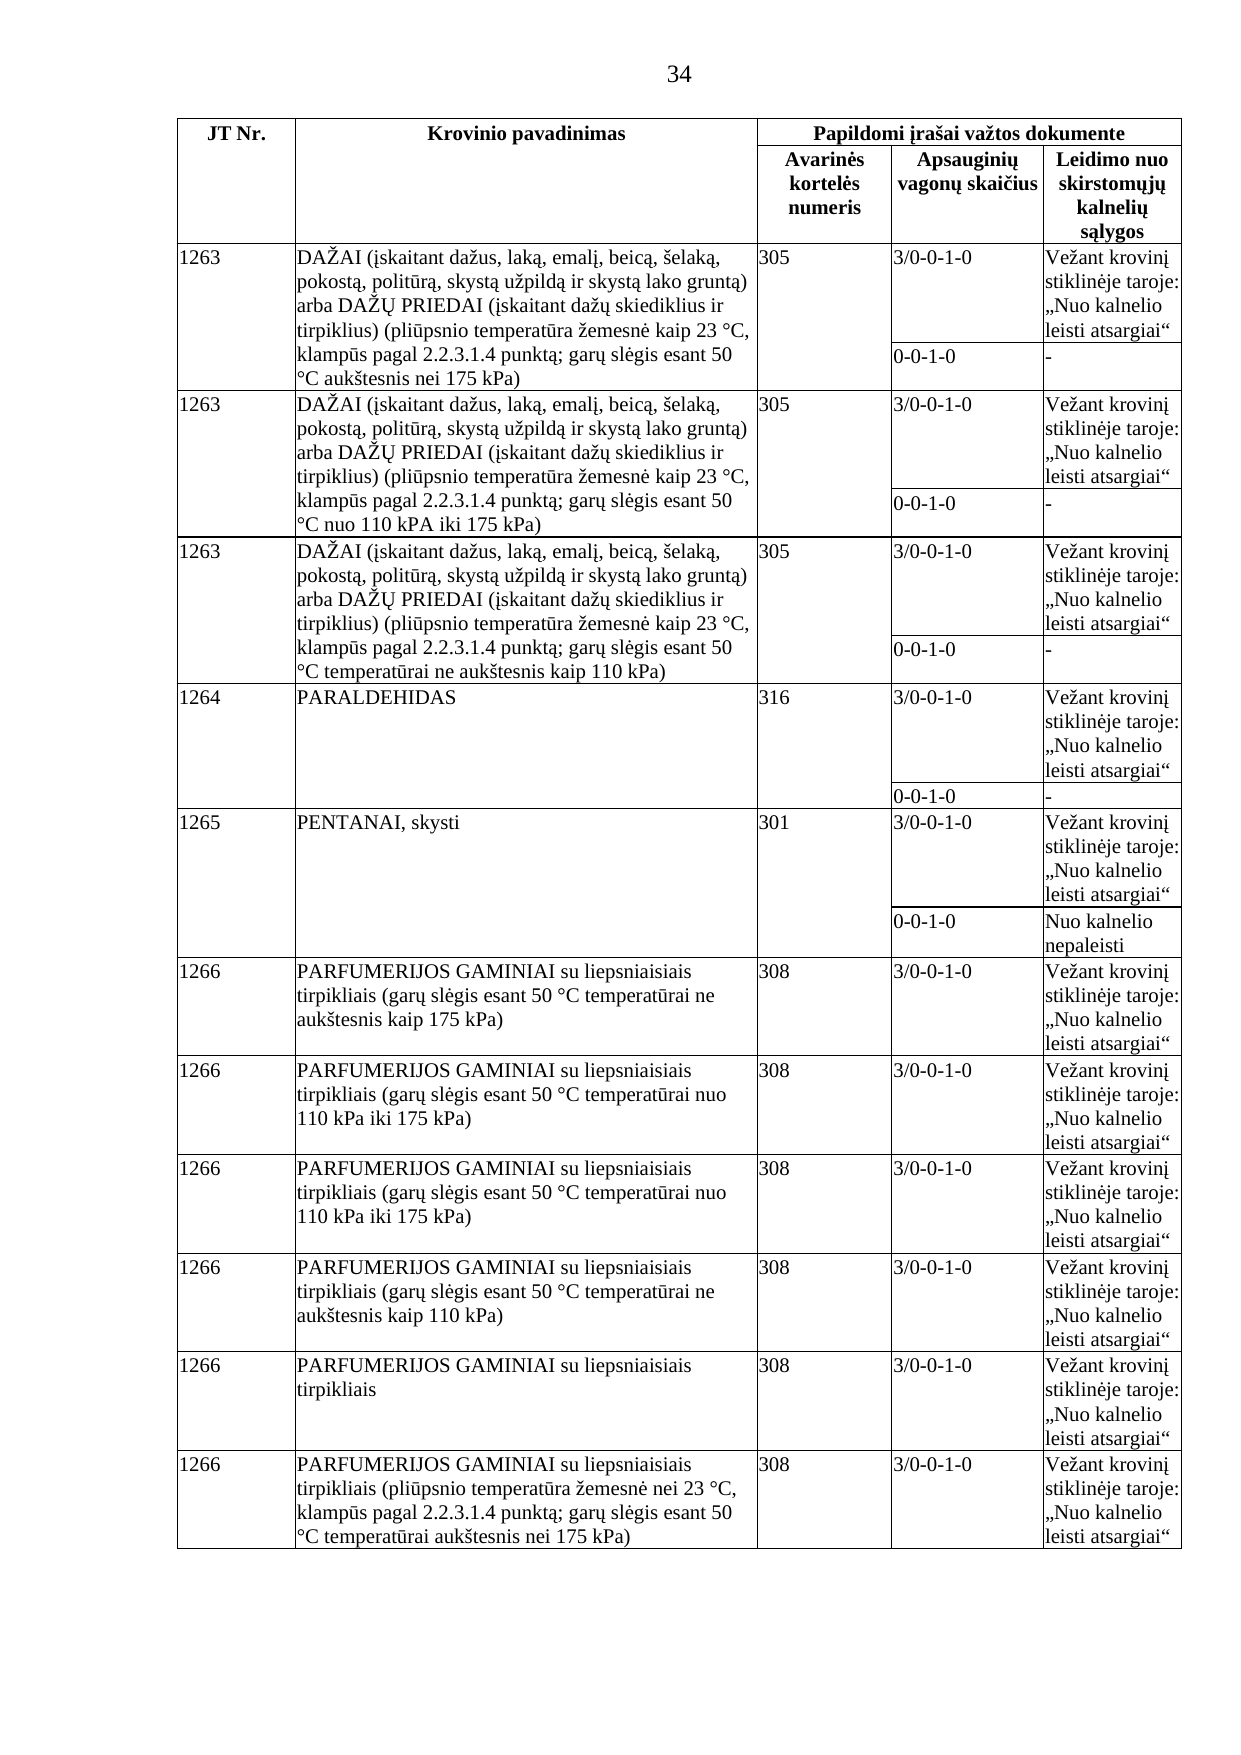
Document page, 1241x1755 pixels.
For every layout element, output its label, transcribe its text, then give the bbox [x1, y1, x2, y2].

table_cell PARFUMERIJOS GAMINIAI su liepsniaisiais tirpikliais (garų slėgis esant 50 °C temperatūrai nuo 110 kPa iki 175 kPa) [296, 1056, 757, 1154]
table_cell 3/0-0-1-0 [892, 1056, 1043, 1154]
table_cell PARFUMERIJOS GAMINIAI su liepsniaisiais tirpikliais (pliūpsnio temperatūra žemesnė nei 23 °C, klampūs pagal 2.2.3.1.4 punktą; garų slėgis esant 50 °C temperatūrai aukštesnis nei 175 kPa) [296, 1451, 757, 1548]
table_cell Vežant krovinį stiklinėje taroje: „Nuo kalnelio leisti atsargiai“ [1044, 1254, 1181, 1351]
table_header Papildomi įrašai važtos dokumente [758, 119, 1181, 144]
table_cell 1263 [178, 391, 295, 536]
table_cell 316 [758, 684, 891, 808]
table_cell 1266 [178, 1155, 295, 1252]
table_cell Vežant krovinį stiklinėje taroje: „Nuo kalnelio leisti atsargiai“ [1044, 1451, 1181, 1548]
table_cell 0-0-1-0 [892, 636, 1043, 683]
table_cell DAŽAI (įskaitant dažus, laką, emalį, beicą, šelaką, pokostą, politūrą, skystą užpildą ir skystą lako gruntą) arba DAŽŲ PRIEDAI (įskaitant dažų skiediklius ir tirpiklius) (pliūpsnio temperatūra žemesnė kaip 23 °C, klampūs pagal 2.2.3.1.4 punktą; garų slėgis esant 50 °C temperatūrai ne aukštesnis kaip 110 kPa) [296, 538, 757, 683]
table_cell Vežant krovinį stiklinėje taroje: „Nuo kalnelio leisti atsargiai“ [1044, 1155, 1181, 1252]
table_cell Avarinės kortelės numeris [758, 146, 891, 243]
table_cell Nuo kalnelio nepaleisti [1044, 908, 1181, 957]
table_cell 305 [758, 244, 891, 390]
table_cell 3/0-0-1-0 [892, 1451, 1043, 1548]
table_cell 1266 [178, 1056, 295, 1154]
table_cell PARFUMERIJOS GAMINIAI su liepsniaisiais tirpikliais (garų slėgis esant 50 °C temperatūrai ne aukštesnis kaip 175 kPa) [296, 958, 757, 1055]
table_cell Vežant krovinį stiklinėje taroje: „Nuo kalnelio leisti atsargiai“ [1044, 958, 1181, 1055]
table_cell 3/0-0-1-0 [892, 684, 1043, 782]
table_cell Vežant krovinį stiklinėje taroje: „Nuo kalnelio leisti atsargiai“ [1044, 809, 1181, 906]
table_cell - [1044, 636, 1181, 683]
table_cell 1266 [178, 1254, 295, 1351]
table_cell 1263 [178, 538, 295, 683]
table_cell 1266 [178, 1451, 295, 1548]
table_cell 308 [758, 1155, 891, 1252]
table_cell 3/0-0-1-0 [892, 1155, 1043, 1252]
table_cell PENTANAI, skysti [296, 809, 757, 957]
table_cell DAŽAI (įskaitant dažus, laką, emalį, beicą, šelaką, pokostą, politūrą, skystą užpildą ir skystą lako gruntą) arba DAŽŲ PRIEDAI (įskaitant dažų skiediklius ir tirpiklius) (pliūpsnio temperatūra žemesnė kaip 23 °C, klampūs pagal 2.2.3.1.4 punktą; garų slėgis esant 50 °C nuo 110 kPA iki 175 kPa) [296, 391, 757, 536]
table_cell 0-0-1-0 [892, 783, 1043, 808]
table_cell Vežant krovinį stiklinėje taroje: „Nuo kalnelio leisti atsargiai“ [1044, 1352, 1181, 1449]
table_cell 1264 [178, 684, 295, 808]
table_cell PARFUMERIJOS GAMINIAI su liepsniaisiais tirpikliais (garų slėgis esant 50 °C temperatūrai nuo 110 kPa iki 175 kPa) [296, 1155, 757, 1252]
table_cell PARFUMERIJOS GAMINIAI su liepsniaisiais tirpikliais (garų slėgis esant 50 °C temperatūrai ne aukštesnis kaip 110 kPa) [296, 1254, 757, 1351]
table_cell 3/0-0-1-0 [892, 538, 1043, 635]
table_cell 3/0-0-1-0 [892, 958, 1043, 1055]
table_cell Vežant krovinį stiklinėje taroje: „Nuo kalnelio leisti atsargiai“ [1044, 391, 1181, 488]
table_cell 1263 [178, 244, 295, 390]
table_cell 308 [758, 1254, 891, 1351]
table_header Krovinio pavadinimas [296, 119, 757, 243]
table_cell 0-0-1-0 [892, 489, 1043, 536]
table_cell 3/0-0-1-0 [892, 1352, 1043, 1449]
table_cell PARFUMERIJOS GAMINIAI su liepsniaisiais tirpikliais [296, 1352, 757, 1449]
table_cell 308 [758, 1352, 891, 1449]
table_cell - [1044, 343, 1181, 390]
table_cell 3/0-0-1-0 [892, 244, 1043, 342]
table_cell 1265 [178, 809, 295, 957]
table_cell 3/0-0-1-0 [892, 1254, 1043, 1351]
table_cell - [1044, 489, 1181, 536]
table_cell 301 [758, 809, 891, 957]
table_cell 1266 [178, 1352, 295, 1449]
table_cell DAŽAI (įskaitant dažus, laką, emalį, beicą, šelaką, pokostą, politūrą, skystą užpildą ir skystą lako gruntą) arba DAŽŲ PRIEDAI (įskaitant dažų skiediklius ir tirpiklius) (pliūpsnio temperatūra žemesnė kaip 23 °C, klampūs pagal 2.2.3.1.4 punktą; garų slėgis esant 50 °C aukštesnis nei 175 kPa) [296, 244, 757, 390]
table_cell Vežant krovinį stiklinėje taroje: „Nuo kalnelio leisti atsargiai“ [1044, 684, 1181, 782]
table_cell 3/0-0-1-0 [892, 809, 1043, 906]
table_cell 305 [758, 538, 891, 683]
table_cell 308 [758, 1056, 891, 1154]
table_cell 305 [758, 391, 891, 536]
table_cell Leidimo nuo skirstomųjų kalnelių sąlygos [1044, 146, 1181, 243]
table_cell PARALDEHIDAS [296, 684, 757, 808]
table_cell Vežant krovinį stiklinėje taroje: „Nuo kalnelio leisti atsargiai“ [1044, 1056, 1181, 1154]
table_cell Apsauginių vagonų skaičius [892, 146, 1043, 243]
table_cell 308 [758, 958, 891, 1055]
table_header JT Nr. [178, 119, 295, 243]
table_cell 1266 [178, 958, 295, 1055]
table_cell 308 [758, 1451, 891, 1548]
table_cell 3/0-0-1-0 [892, 391, 1043, 488]
table_cell - [1044, 783, 1181, 808]
table_cell Vežant krovinį stiklinėje taroje: „Nuo kalnelio leisti atsargiai“ [1044, 538, 1181, 635]
table_cell Vežant krovinį stiklinėje taroje: „Nuo kalnelio leisti atsargiai“ [1044, 244, 1181, 342]
table_cell 0-0-1-0 [892, 908, 1043, 957]
table_cell 0-0-1-0 [892, 343, 1043, 390]
